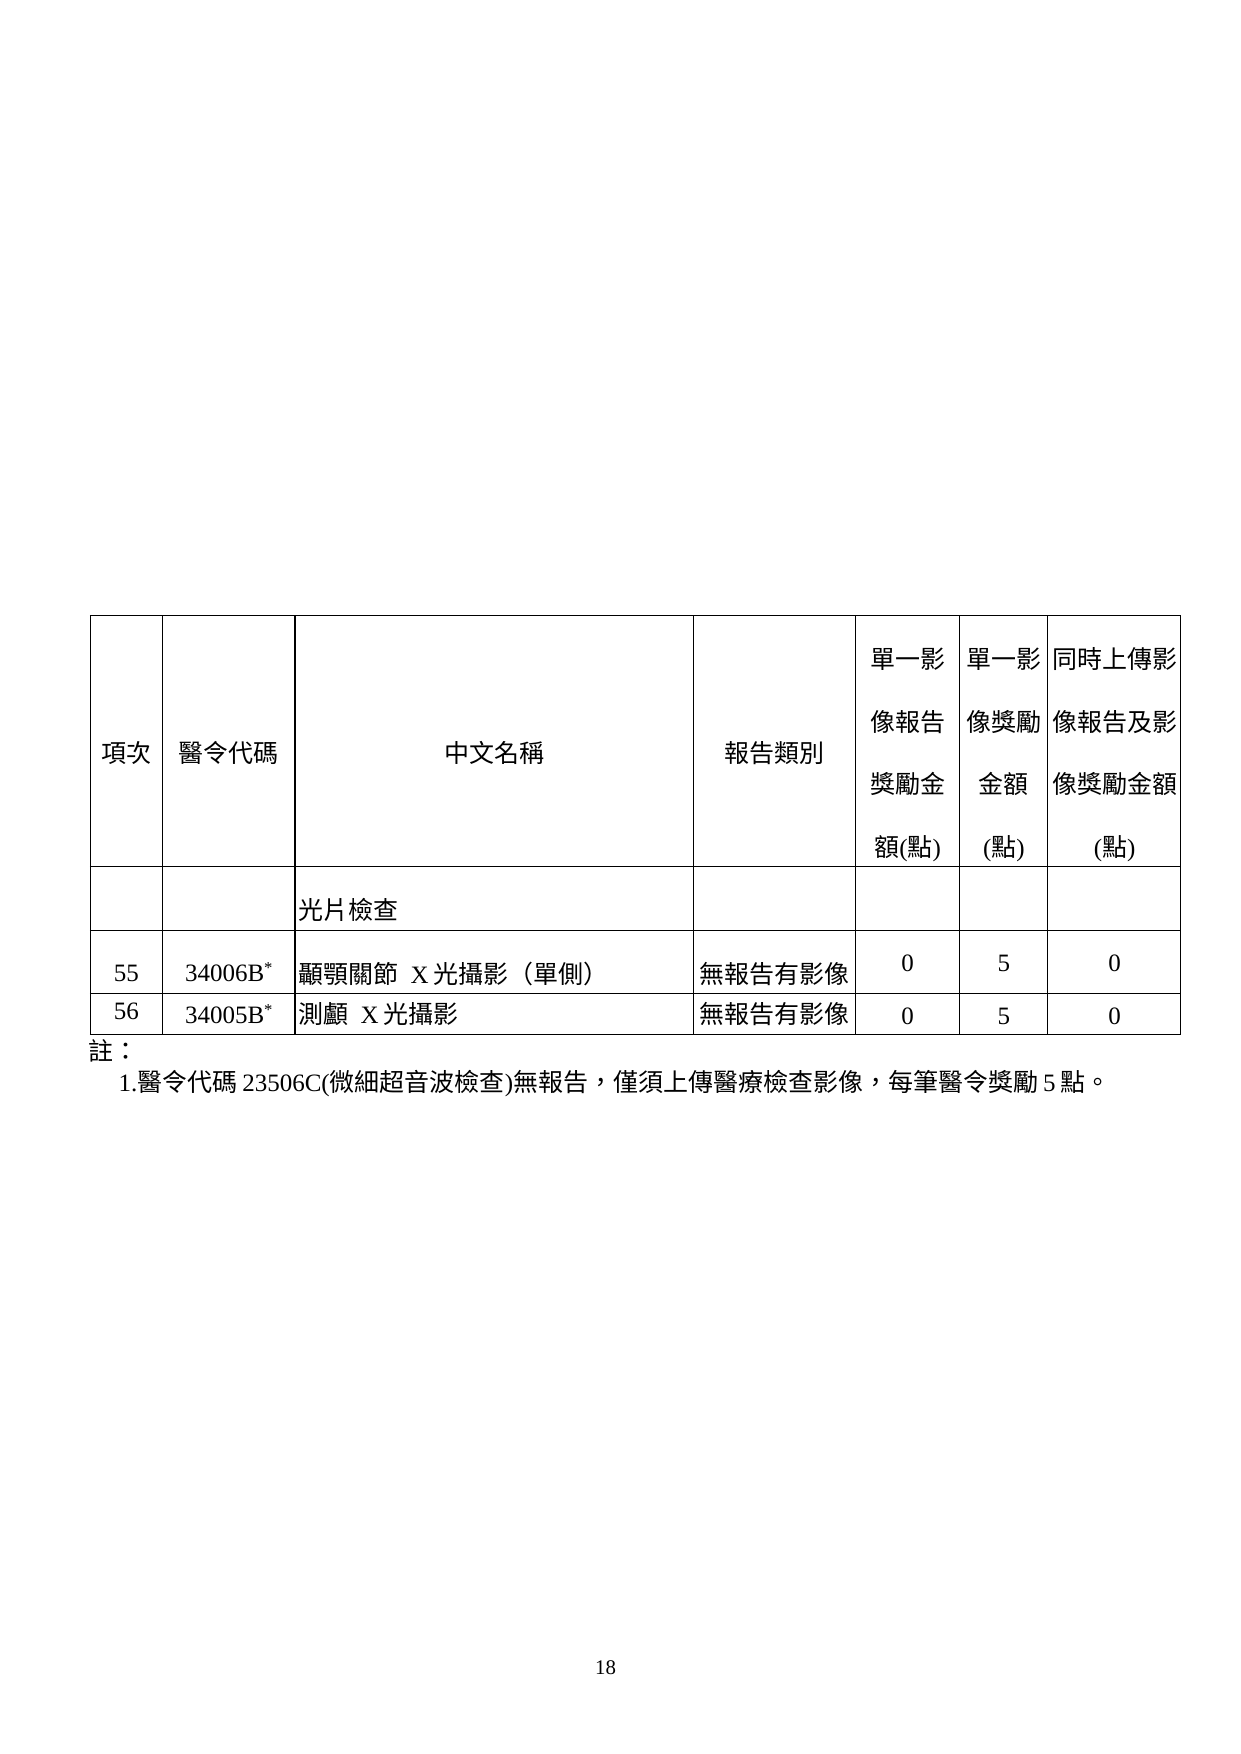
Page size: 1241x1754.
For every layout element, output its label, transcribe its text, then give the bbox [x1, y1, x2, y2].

table_cell 34006B* [163, 931, 294, 993]
table_cell 0 [856, 994, 959, 1034]
table_cell 測顱 X光攝影 [296, 994, 693, 1034]
text 註： [89, 1035, 1122, 1067]
table_cell [163, 867, 294, 929]
table_header 報告類別 [694, 616, 855, 866]
table_cell 5 [960, 931, 1047, 993]
table_header 單一影像獎勵金額(點) [960, 616, 1047, 866]
table_cell 顳顎關節 X光攝影（單側） [296, 931, 693, 993]
table_cell 5 [960, 994, 1047, 1034]
table_cell 56 [91, 994, 162, 1034]
table_header 項次 [91, 616, 162, 866]
table_cell 55 [91, 931, 162, 993]
table_header 中文名稱 [296, 616, 693, 866]
table_cell 0 [856, 931, 959, 993]
text 1.醫令代碼23506C(微細超音波檢查)無報告，僅須上傳醫療檢查影像，每筆醫令獎勵5點。 [118, 1067, 1122, 1098]
table_cell 無報告有影像 [694, 994, 855, 1034]
table_cell [1048, 867, 1180, 929]
table_cell 0 [1048, 994, 1180, 1034]
table_cell 無報告有影像 [694, 931, 855, 993]
table_cell [856, 867, 959, 929]
table_cell 34005B* [163, 994, 294, 1034]
table_header 同時上傳影像報告及影像獎勵金額(點) [1048, 616, 1180, 866]
table_cell [694, 867, 855, 929]
table_header 單一影像報告獎勵金額(點) [856, 616, 959, 866]
table_header 醫令代碼 [163, 616, 294, 866]
table_cell [960, 867, 1047, 929]
table_cell 0 [1048, 931, 1180, 993]
table_cell 光片檢查 [296, 867, 693, 929]
table_cell [91, 867, 162, 929]
